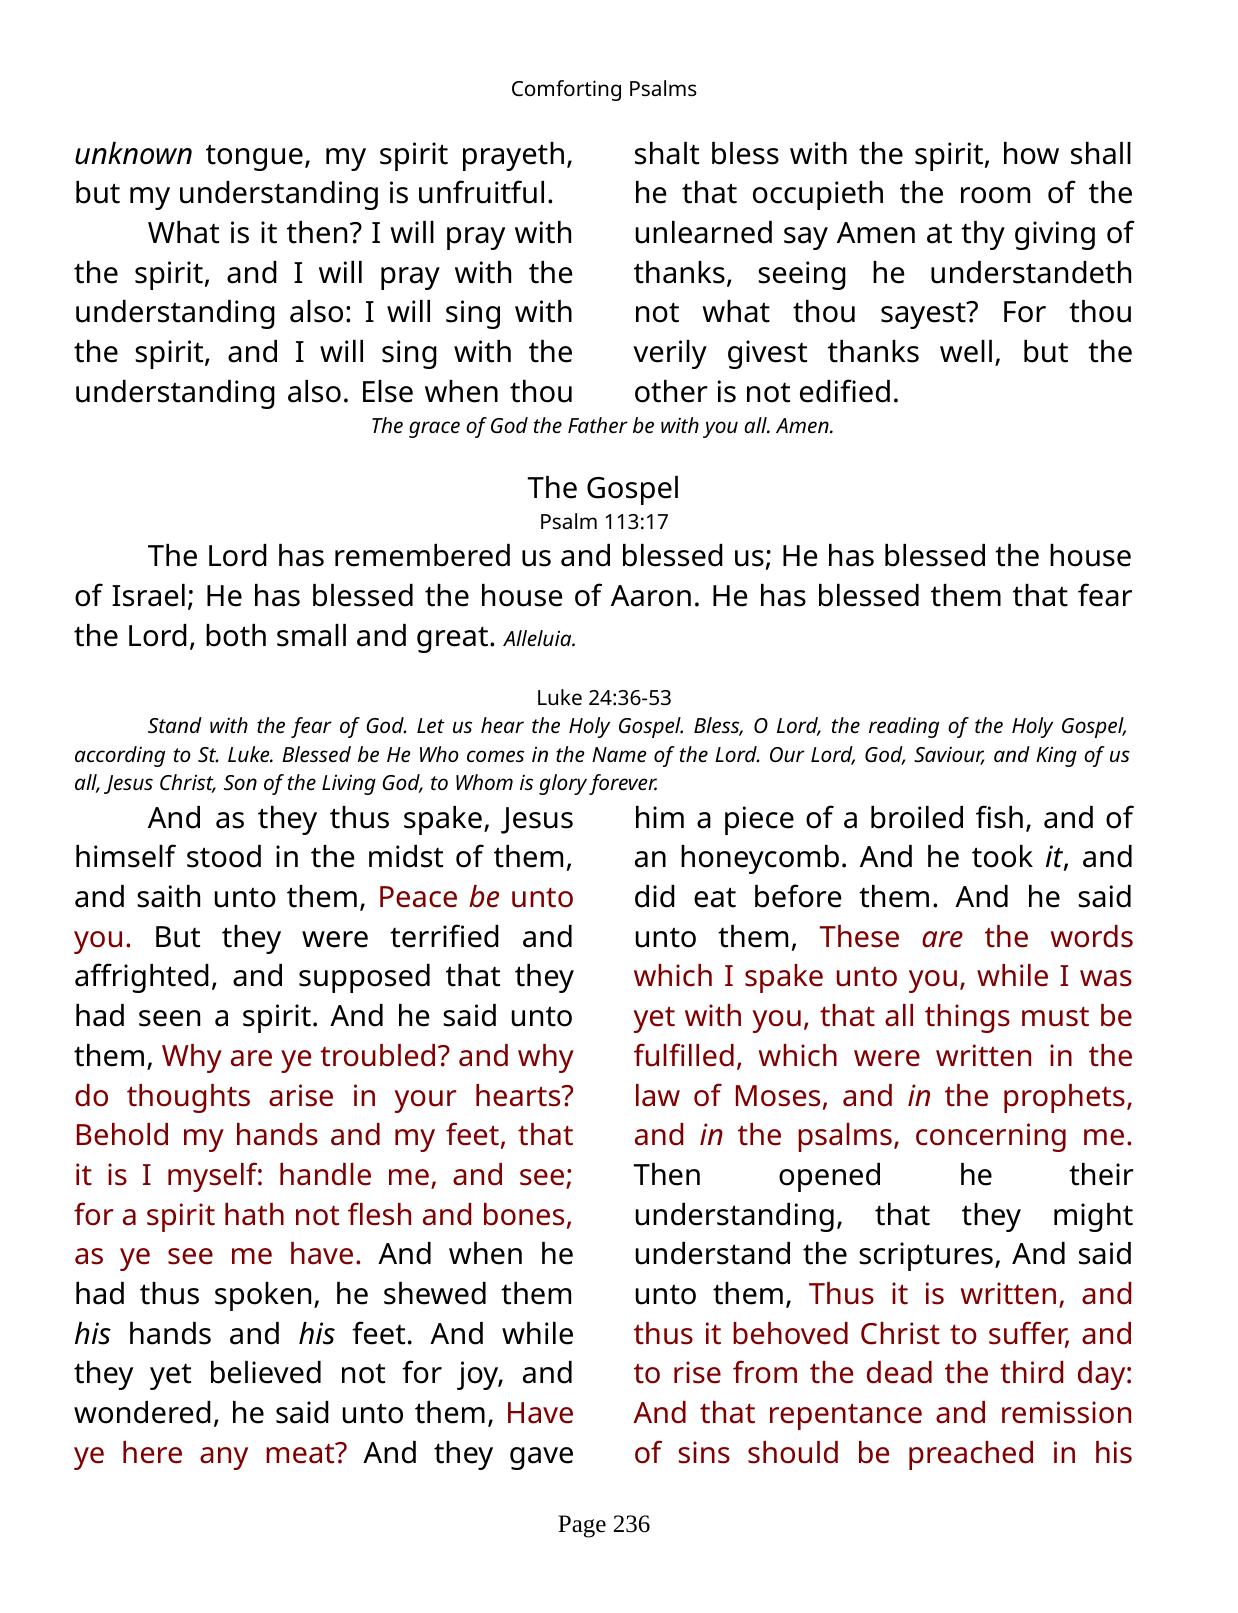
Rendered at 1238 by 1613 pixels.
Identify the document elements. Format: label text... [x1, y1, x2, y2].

text him a piece of a broiled fish, and of an honeycomb. And he took it, and did eat before them. And he said unto them, These are the words which I spake unto you, while I was yet with you, that all things must be fulfilled, which were written in the law of Moses, and in the prophets, and in the psalms, concerning me. Then opened he their understanding, that they might understand the scriptures, And said unto them, Thus it is written, and thus it behoved Christ to suffer, and to rise from the dead the third day: And that repentance and remission of sins should be preached in his [633, 797, 1134, 1472]
text The grace of God the Father be with you all. Amen. [74, 411, 1134, 439]
text unknown tongue, my spirit prayeth, but my understanding is unfruitful. [74, 133, 574, 212]
text Stand with the fear of God. Let us hear the Holy Gospel. Bless, O Lord, the reading of the Holy Gospel, according to St. Luke. Blessed be He Who comes in the Name of the Lord. Our Lord, God, Saviour, and King of us all, Jesus Christ, Son of the Living God, to Whom is glory forever. [74, 712, 1134, 797]
text The Lord has remembered us and blessed us; He has blessed the house of Israel; He has blessed the house of Aaron. He has blessed them that fear the Lord, both small and great. Alleluia. [74, 536, 1134, 655]
text The Gospel [74, 468, 1134, 507]
text And as they thus spake, Jesus himself stood in the midst of them, and saith unto them, Peace be unto you. But they were terrified and affrighted, and supposed that they had seen a spirit. And he said unto them, Why are ye troubled? and why do thoughts arise in your hearts? Behold my hands and my feet, that it is I myself: handle me, and see; for a spirit hath not flesh and bones, as ye see me have. And when he had thus spoken, he shewed them his hands and his feet. And while they yet believed not for joy, and wondered, he said unto them, Have ye here any meat? And they gave [74, 797, 574, 1472]
text Psalm 113:17 [74, 507, 1134, 536]
text Comforting Psalms [72, 74, 1135, 102]
text What is it then? I will pray with the spirit, and I will pray with the understanding also: I will sing with the spirit, and I will sing with the understanding also. Else when thou [74, 212, 574, 411]
text shalt bless with the spirit, how shall he that occupieth the room of the unlearned say Amen at thy giving of thanks, seeing he understandeth not what thou sayest? For thou verily givest thanks well, but the other is not edified. [633, 133, 1134, 411]
text Luke 24:36-53 [74, 683, 1134, 712]
